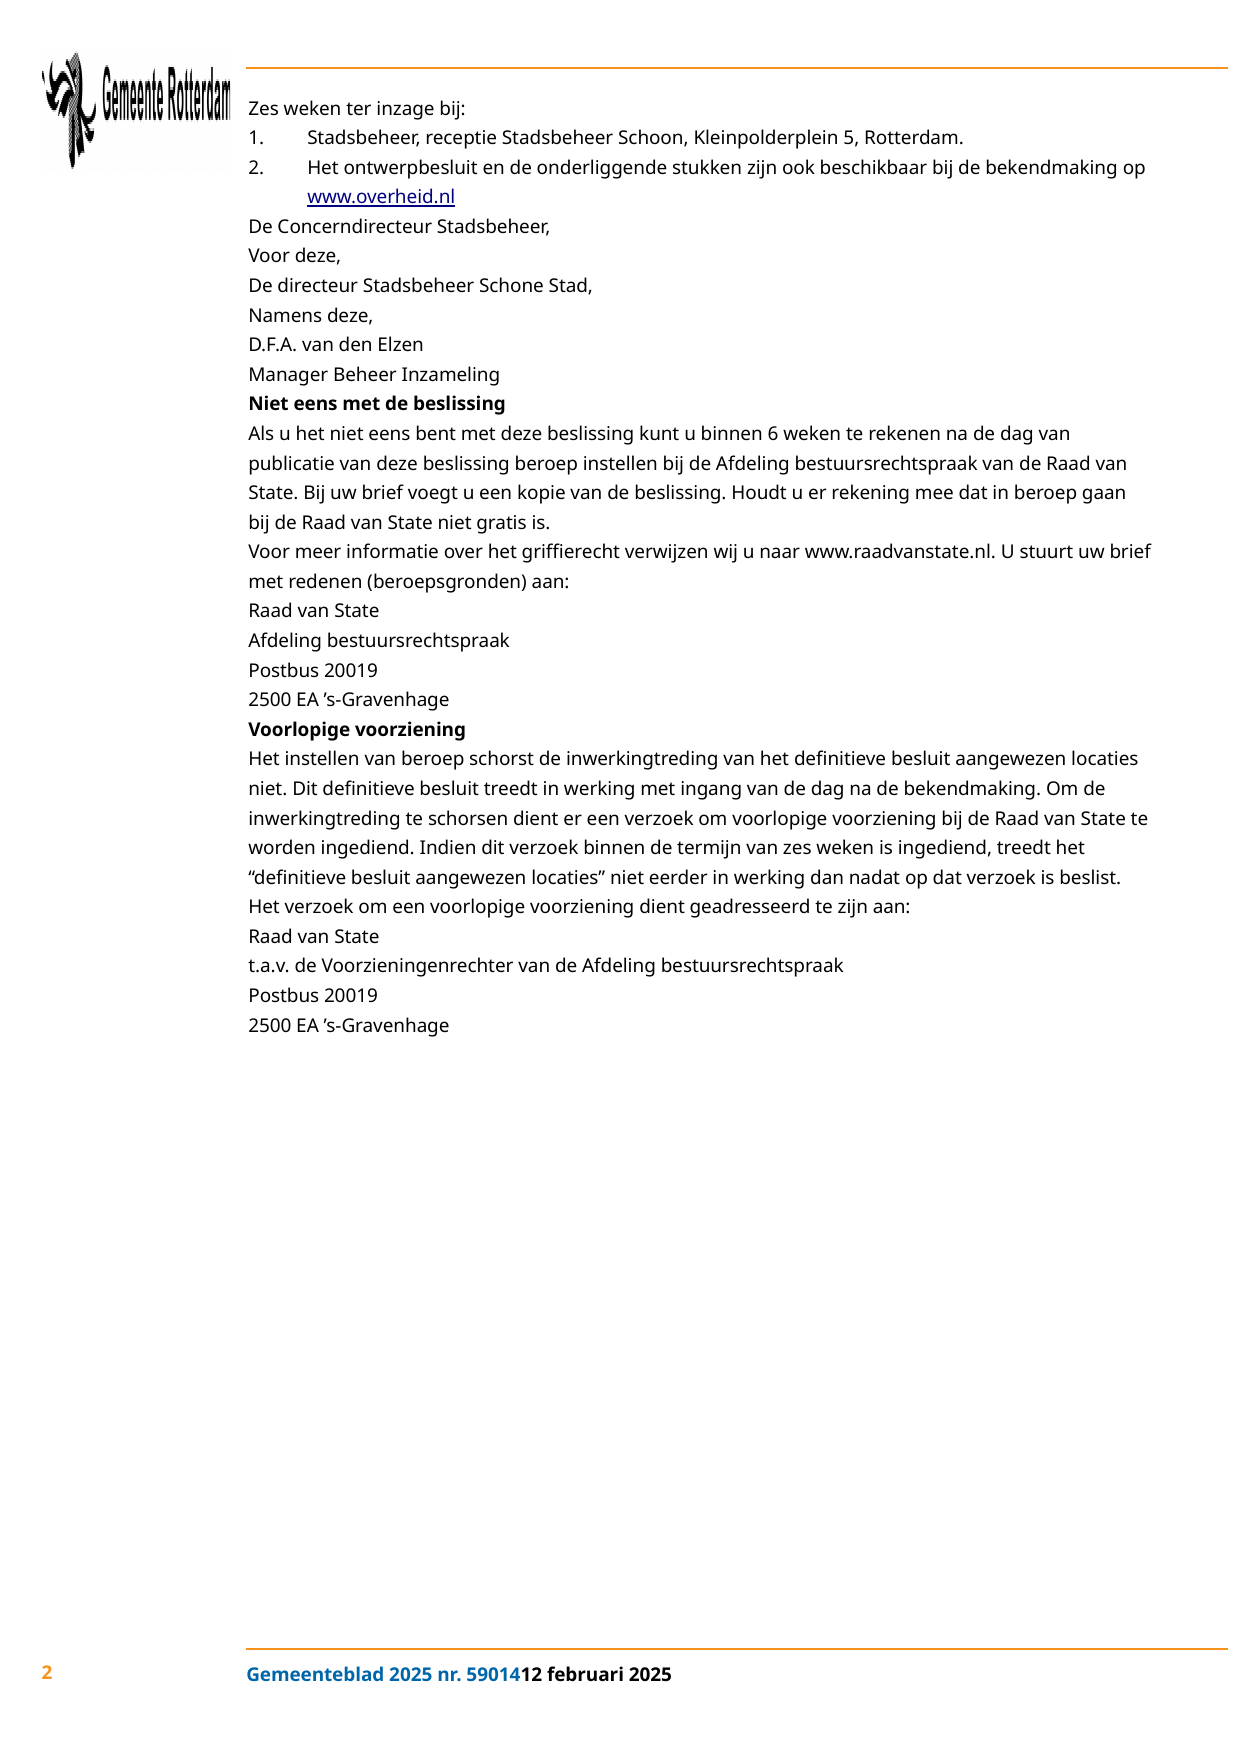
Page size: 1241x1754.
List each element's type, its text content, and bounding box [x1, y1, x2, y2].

text De Concerndirecteur Stadsbeheer, [248, 213, 1152, 239]
text Zes weken ter inzage bij: [248, 95, 1152, 121]
text 2500 EA ’s-Gravenhage [248, 1012, 1152, 1038]
text Raad van State [248, 598, 1152, 623]
text Raad van State [248, 923, 1152, 949]
text Postbus 20019 [248, 657, 1152, 683]
list Het ontwerpbesluit en de onderliggende stukken zijn ook beschikbaar bij de bekendmaking op www.overheid.nl [248, 154, 1152, 209]
picture [41, 47, 231, 172]
text De directeur Stadsbeheer Schone Stad, [248, 272, 1152, 298]
text Postbus 20019 [248, 982, 1152, 1008]
text Namens deze, [248, 302, 1152, 328]
text Voor meer informatie over het griffierecht verwijzen wij u naar www.raadvanstate.nl. U stuurt uw brief met redenen (beroepsgronden) aan: [248, 538, 1152, 594]
text D.F.A. van den Elzen [248, 331, 1152, 357]
list Stadsbeheer, receptie Stadsbeheer Schoon, Kleinpolderplein 5, Rotterdam. [248, 124, 1152, 150]
text Voorlopige voorziening [248, 716, 1152, 742]
text Manager Beheer Inzameling [248, 361, 1152, 387]
text Voor deze, [248, 243, 1152, 268]
text Het instellen van beroep schorst de inwerkingtreding van het definitieve besluit aangewezen locaties niet. Dit definitieve besluit treedt in werking met ingang van de dag na de bekendmaking. Om de inwerkingtreding te schorsen dient er een verzoek om voorlopige voorziening bij de Raad van State te worden ingediend. Indien dit verzoek binnen de termijn van zes weken is ingediend, treedt het “definitieve besluit aangewezen locaties” niet eerder in werking dan nadat op dat verzoek is beslist. Het verzoek om een voorlopige voorziening dient geadresseerd te zijn aan: [248, 746, 1152, 919]
text 2500 EA ’s-Gravenhage [248, 686, 1152, 712]
text Als u het niet eens bent met deze beslissing kunt u binnen 6 weken te rekenen na de dag van publicatie van deze beslissing beroep instellen bij de Afdeling bestuursrechtspraak van de Raad van State. Bij uw brief voegt u een kopie van de beslissing. Houdt u er rekening mee dat in beroep gaan bij de Raad van State niet gratis is. [248, 420, 1152, 535]
text Niet eens met de beslissing [248, 391, 1152, 416]
text Afdeling bestuursrechtspraak [248, 627, 1152, 653]
text t.a.v. de Voorzieningenrechter van de Afdeling bestuursrechtspraak [248, 953, 1152, 978]
